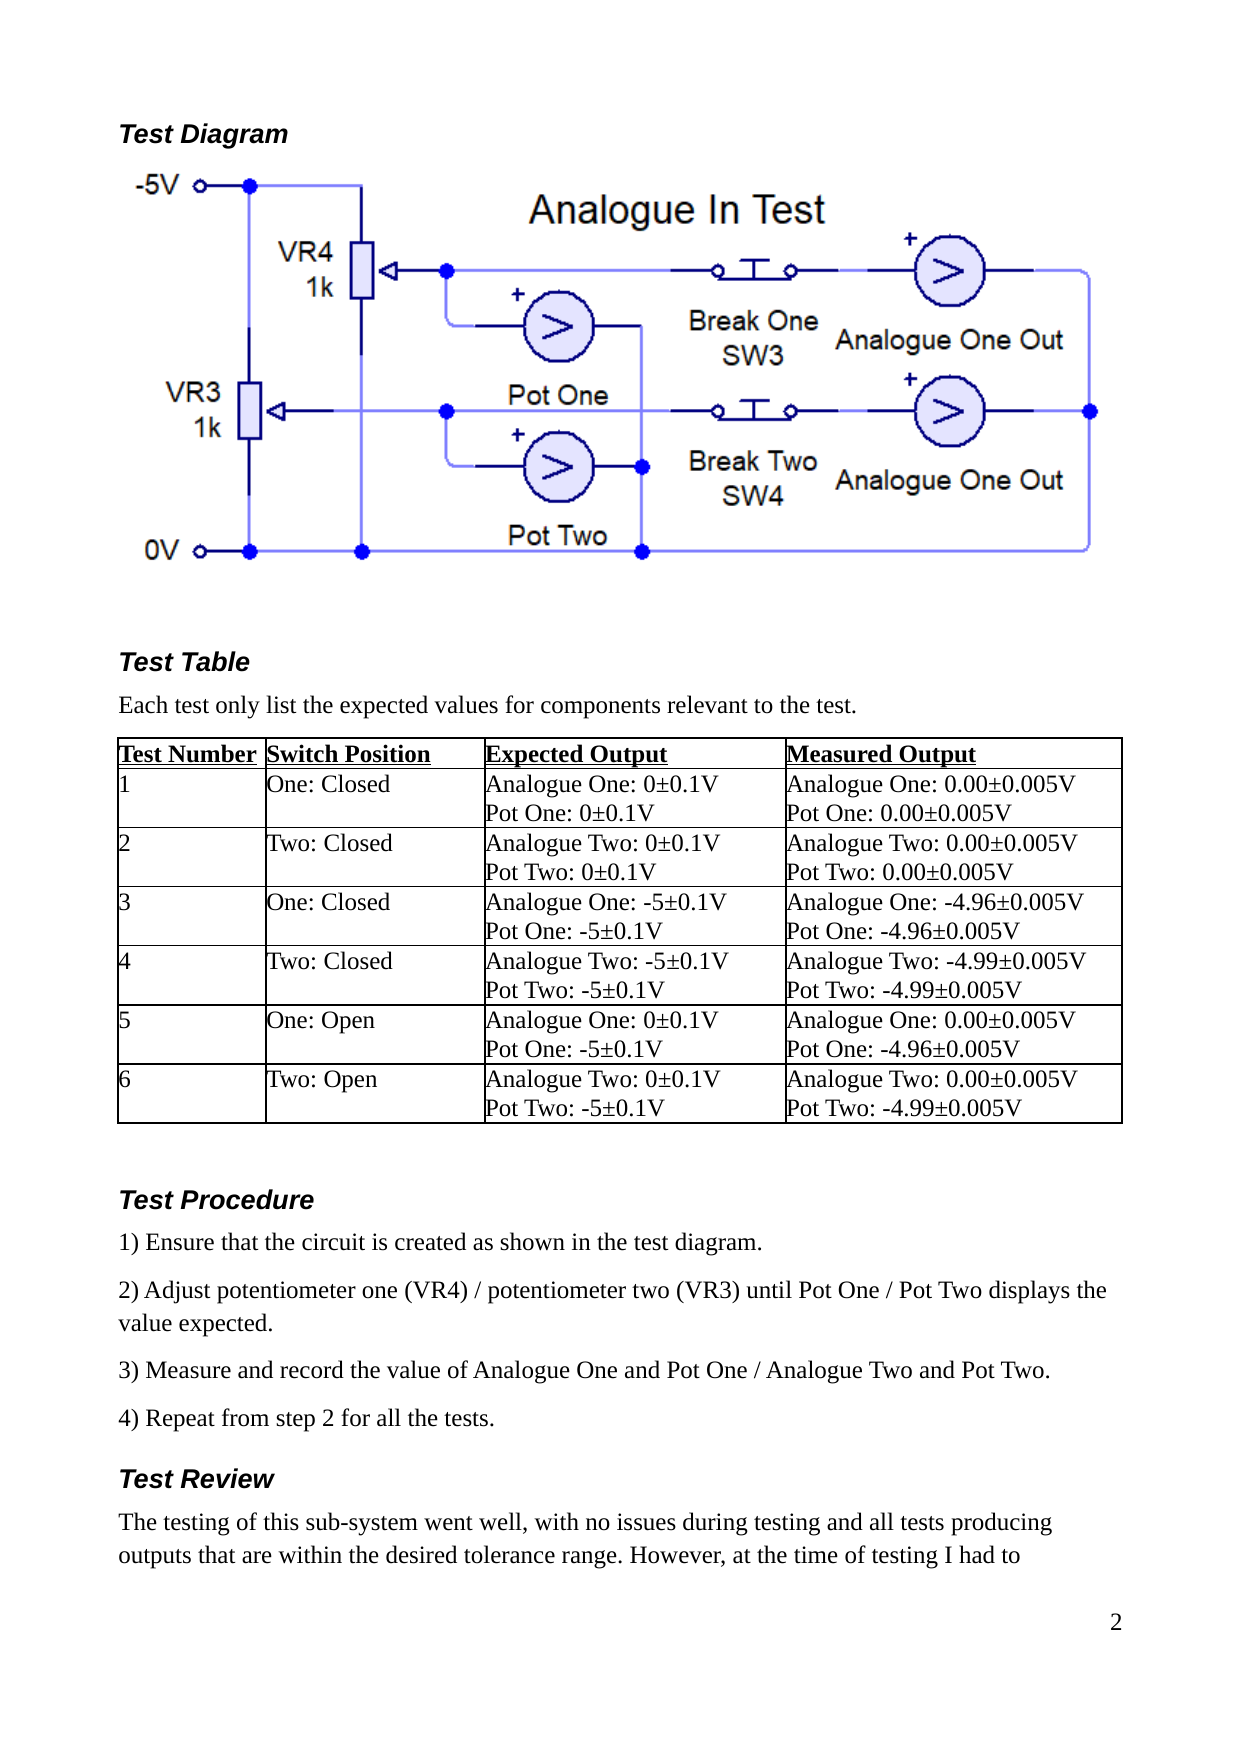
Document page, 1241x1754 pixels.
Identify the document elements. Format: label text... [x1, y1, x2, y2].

table_cell Analogue One: -4.96±0.005V Pot One: -4.96±0.005V [787, 887, 1121, 945]
table_cell Analogue Two: 0.00±0.005V Pot Two: -4.99±0.005V [787, 1065, 1121, 1122]
table_cell Analogue One: 0.00±0.005V Pot One: 0.00±0.005V [787, 769, 1121, 827]
table_cell Two: Open [267, 1065, 484, 1122]
table_cell Analogue One: 0.00±0.005V Pot One: -4.96±0.005V [787, 1006, 1121, 1063]
table_cell 4 [119, 946, 265, 1004]
table_cell One: Closed [267, 769, 484, 827]
text 2) Adjust potentiometer one (VR4) / potentiometer two (VR3) until Pot One / Pot Two displays the value expected. [118, 1275, 1122, 1337]
table_header Expected Output [486, 739, 785, 768]
text Each test only list the expected values for components relevant to the test. [118, 690, 1122, 718]
table_cell 3 [119, 887, 265, 945]
table_cell Analogue Two: -4.99±0.005V Pot Two: -4.99±0.005V [787, 946, 1121, 1004]
table_cell 2 [119, 828, 265, 886]
table_cell 6 [119, 1065, 265, 1122]
table_cell Analogue Two: 0±0.1V Pot Two: 0±0.1V [486, 828, 785, 886]
table_cell One: Open [267, 1006, 484, 1063]
subtitle Test Diagram [118, 118, 1122, 149]
subtitle Test Procedure [118, 1184, 1122, 1215]
table_cell Analogue Two: 0±0.1V Pot Two: -5±0.1V [486, 1065, 785, 1122]
table_cell Analogue One: -5±0.1V Pot One: -5±0.1V [486, 887, 785, 945]
table_cell Two: Closed [267, 946, 484, 1004]
text 4) Repeat from step 2 for all the tests. [118, 1403, 1122, 1432]
text 1) Ensure that the circuit is created as shown in the test diagram. [118, 1227, 1122, 1256]
text The testing of this sub-system went well, with no issues during testing and all tests producing outputs that are within the desired tolerance range. However, at the time of testing I had to [118, 1507, 1122, 1569]
table_cell Analogue One: 0±0.1V Pot One: 0±0.1V [486, 769, 785, 827]
table_cell Two: Closed [267, 828, 484, 886]
table_cell 1 [119, 769, 265, 827]
table_cell 5 [119, 1006, 265, 1063]
table_cell Analogue One: 0±0.1V Pot One: -5±0.1V [486, 1006, 785, 1063]
subtitle Test Review [118, 1463, 1122, 1494]
picture [118, 161, 1123, 582]
table_header Switch Position [267, 739, 484, 768]
text 3) Measure and record the value of Analogue One and Pot One / Analogue Two and Pot Two. [118, 1356, 1122, 1384]
subtitle Test Table [118, 646, 1122, 677]
table_cell Analogue Two: -5±0.1V Pot Two: -5±0.1V [486, 946, 785, 1004]
table_cell One: Closed [267, 887, 484, 945]
table_cell Analogue Two: 0.00±0.005V Pot Two: 0.00±0.005V [787, 828, 1121, 886]
table_header Measured Output [787, 739, 1121, 768]
table_header Test Number [119, 739, 265, 768]
